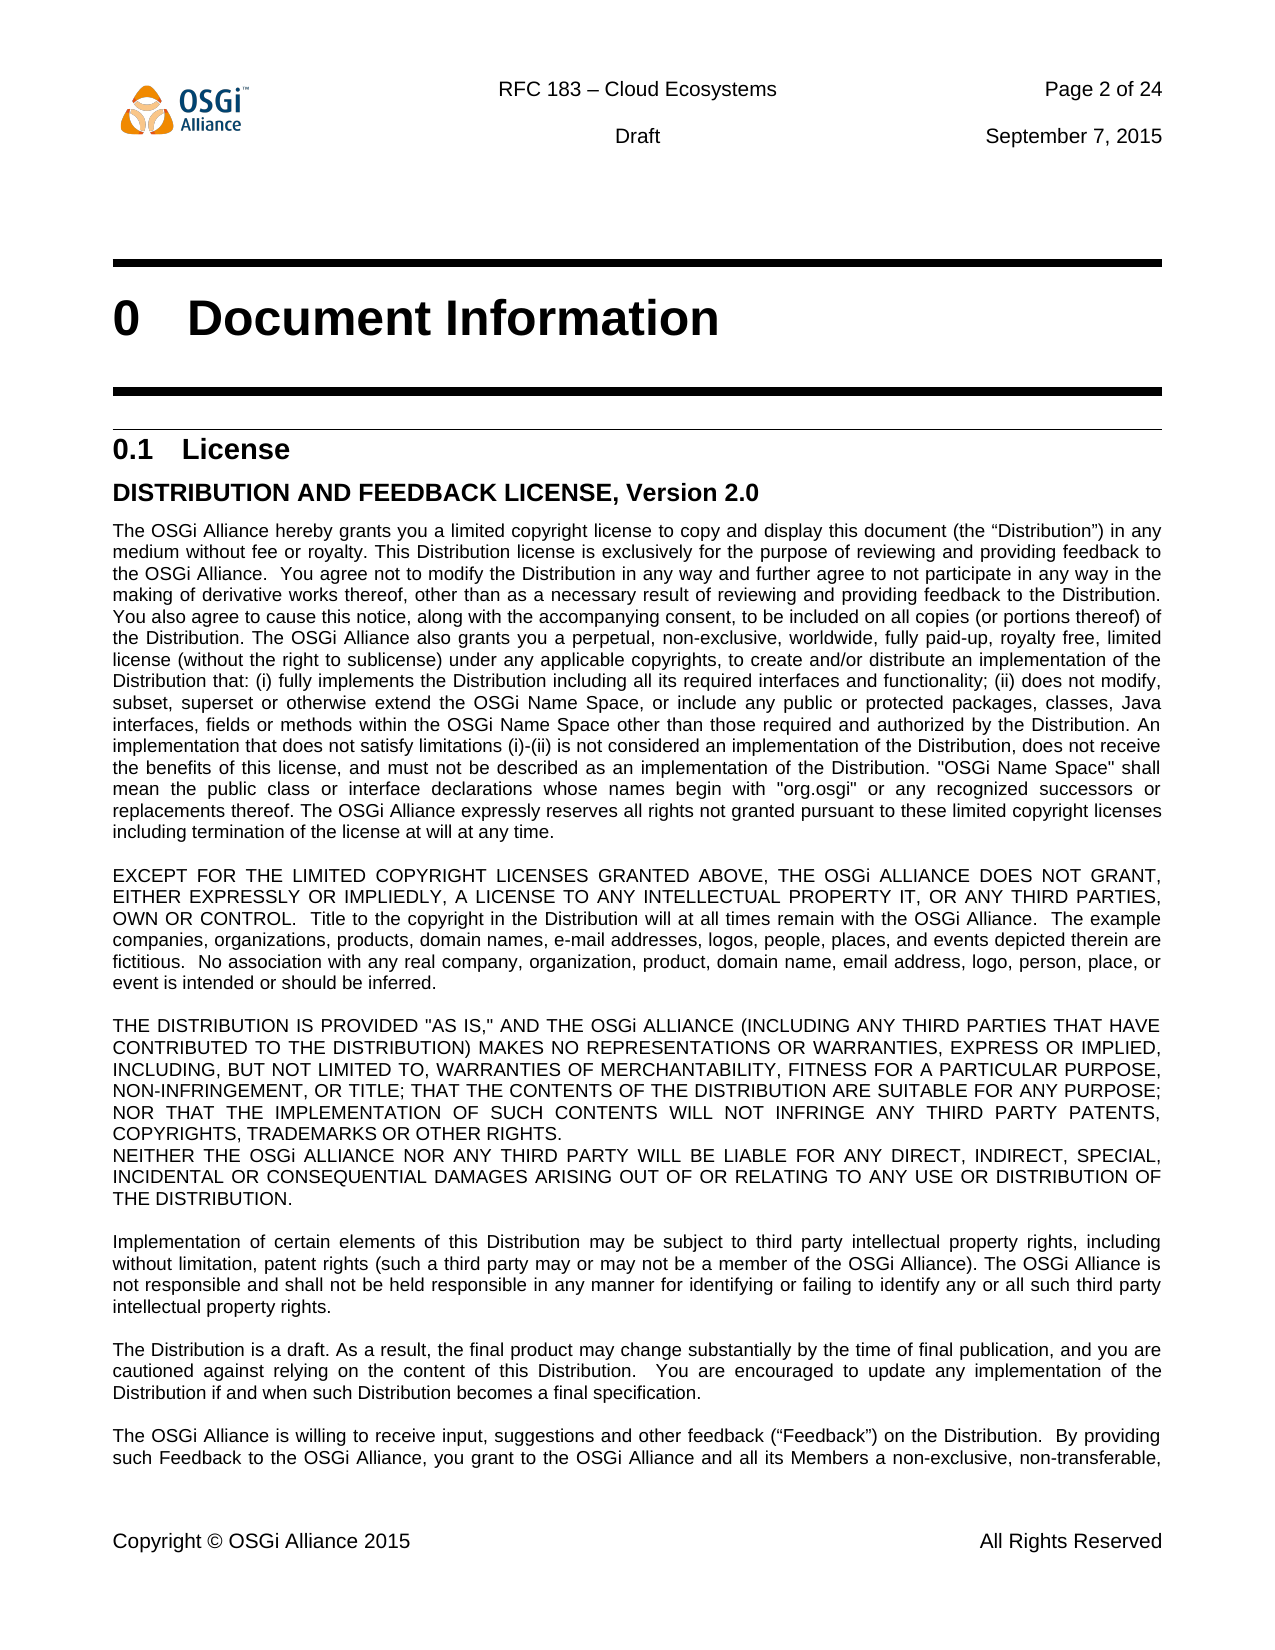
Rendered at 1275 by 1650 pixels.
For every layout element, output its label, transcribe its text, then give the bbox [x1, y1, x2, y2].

text The Distribution is a draft. As a result, the final product may change substantially by the time of final publication, and you are cautioned against relying on the content of this Distribution. You are encouraged to update any implementation of the Distribution if and when such Distribution becomes a final specification. [112, 1339, 1162, 1403]
subtitle Document Information [112, 260, 1162, 396]
text EXCEPT FOR THE LIMITED COPYRIGHT LICENSES GRANTED ABOVE, THE OSGi ALLIANCE DOES NOT GRANT, EITHER EXPRESSLY OR IMPLIEDLY, A LICENSE TO ANY INTELLECTUAL PROPERTY IT, OR ANY THIRD PARTIES, OWN OR CONTROL. Title to the copyright in the Distribution will at all times remain with the OSGi Alliance. The example companies, organizations, products, domain names, e-mail addresses, logos, people, places, and events depicted therein are fictitious. No association with any real company, organization, product, domain name, email address, logo, person, place, or event is intended or should be inferred. [112, 864, 1162, 994]
text The OSGi Alliance is willing to receive input, suggestions and other feedback (“Feedback”) on the Distribution. By providing such Feedback to the OSGi Alliance, you grant to the OSGi Alliance and all its Members a non-exclusive, non-transferable, [112, 1425, 1162, 1468]
text THE DISTRIBUTION IS PROVIDED "AS IS," AND THE OSGi ALLIANCE (INCLUDING ANY THIRD PARTIES THAT HAVE CONTRIBUTED TO THE DISTRIBUTION) MAKES NO REPRESENTATIONS OR WARRANTIES, EXPRESS OR IMPLIED, INCLUDING, BUT NOT LIMITED TO, WARRANTIES OF MERCHANTABILITY, FITNESS FOR A PARTICULAR PURPOSE, NON-INFRINGEMENT, OR TITLE; THAT THE CONTENTS OF THE DISTRIBUTION ARE SUITABLE FOR ANY PURPOSE; NOR THAT THE IMPLEMENTATION OF SUCH CONTENTS WILL NOT INFRINGE ANY THIRD PARTY PATENTS, COPYRIGHTS, TRADEMARKS OR OTHER RIGHTS. [112, 1015, 1162, 1145]
subtitle License [112, 430, 1162, 466]
text DISTRIBUTION AND FEEDBACK LICENSE, Version 2.0 [112, 478, 1162, 507]
picture [113, 78, 257, 142]
text The OSGi Alliance hereby grants you a limited copyright license to copy and display this document (the “Distribution”) in any medium without fee or royalty. This Distribution license is exclusively for the purpose of reviewing and providing feedback to the OSGi Alliance. You agree not to modify the Distribution in any way and further agree to not participate in any way in the making of derivative works thereof, other than as a necessary result of reviewing and providing feedback to the Distribution. You also agree to cause this notice, along with the accompanying consent, to be included on all copies (or portions thereof) of the Distribution. The OSGi Alliance also grants you a perpetual, non-exclusive, worldwide, fully paid-up, royalty free, limited license (without the right to sublicense) under any applicable copyrights, to create and/or distribute an implementation of the Distribution that: (i) fully implements the Distribution including all its required interfaces and functionality; (ii) does not modify, subset, superset or otherwise extend the OSGi Name Space, or include any public or protected packages, classes, Java interfaces, fields or methods within the OSGi Name Space other than those required and authorized by the Distribution. An implementation that does not satisfy limitations (i)-(ii) is not considered an implementation of the Distribution, does not receive the benefits of this license, and must not be described as an implementation of the Distribution. "OSGi Name Space" shall mean the public class or interface declarations whose names begin with "org.osgi" or any recognized successors or replacements thereof. The OSGi Alliance expressly reserves all rights not granted pursuant to these limited copyright licenses including termination of the license at will at any time. [112, 519, 1162, 843]
text Implementation of certain elements of this Distribution may be subject to third party intellectual property rights, including without limitation, patent rights (such a third party may or may not be a member of the OSGi Alliance). The OSGi Alliance is not responsible and shall not be held responsible in any manner for identifying or failing to identify any or all such third party intellectual property rights. [112, 1231, 1162, 1317]
text NEITHER THE OSGi ALLIANCE NOR ANY THIRD PARTY WILL BE LIABLE FOR ANY DIRECT, INDIRECT, SPECIAL, INCIDENTAL OR CONSEQUENTIAL DAMAGES ARISING OUT OF OR RELATING TO ANY USE OR DISTRIBUTION OF THE DISTRIBUTION. [112, 1145, 1162, 1209]
